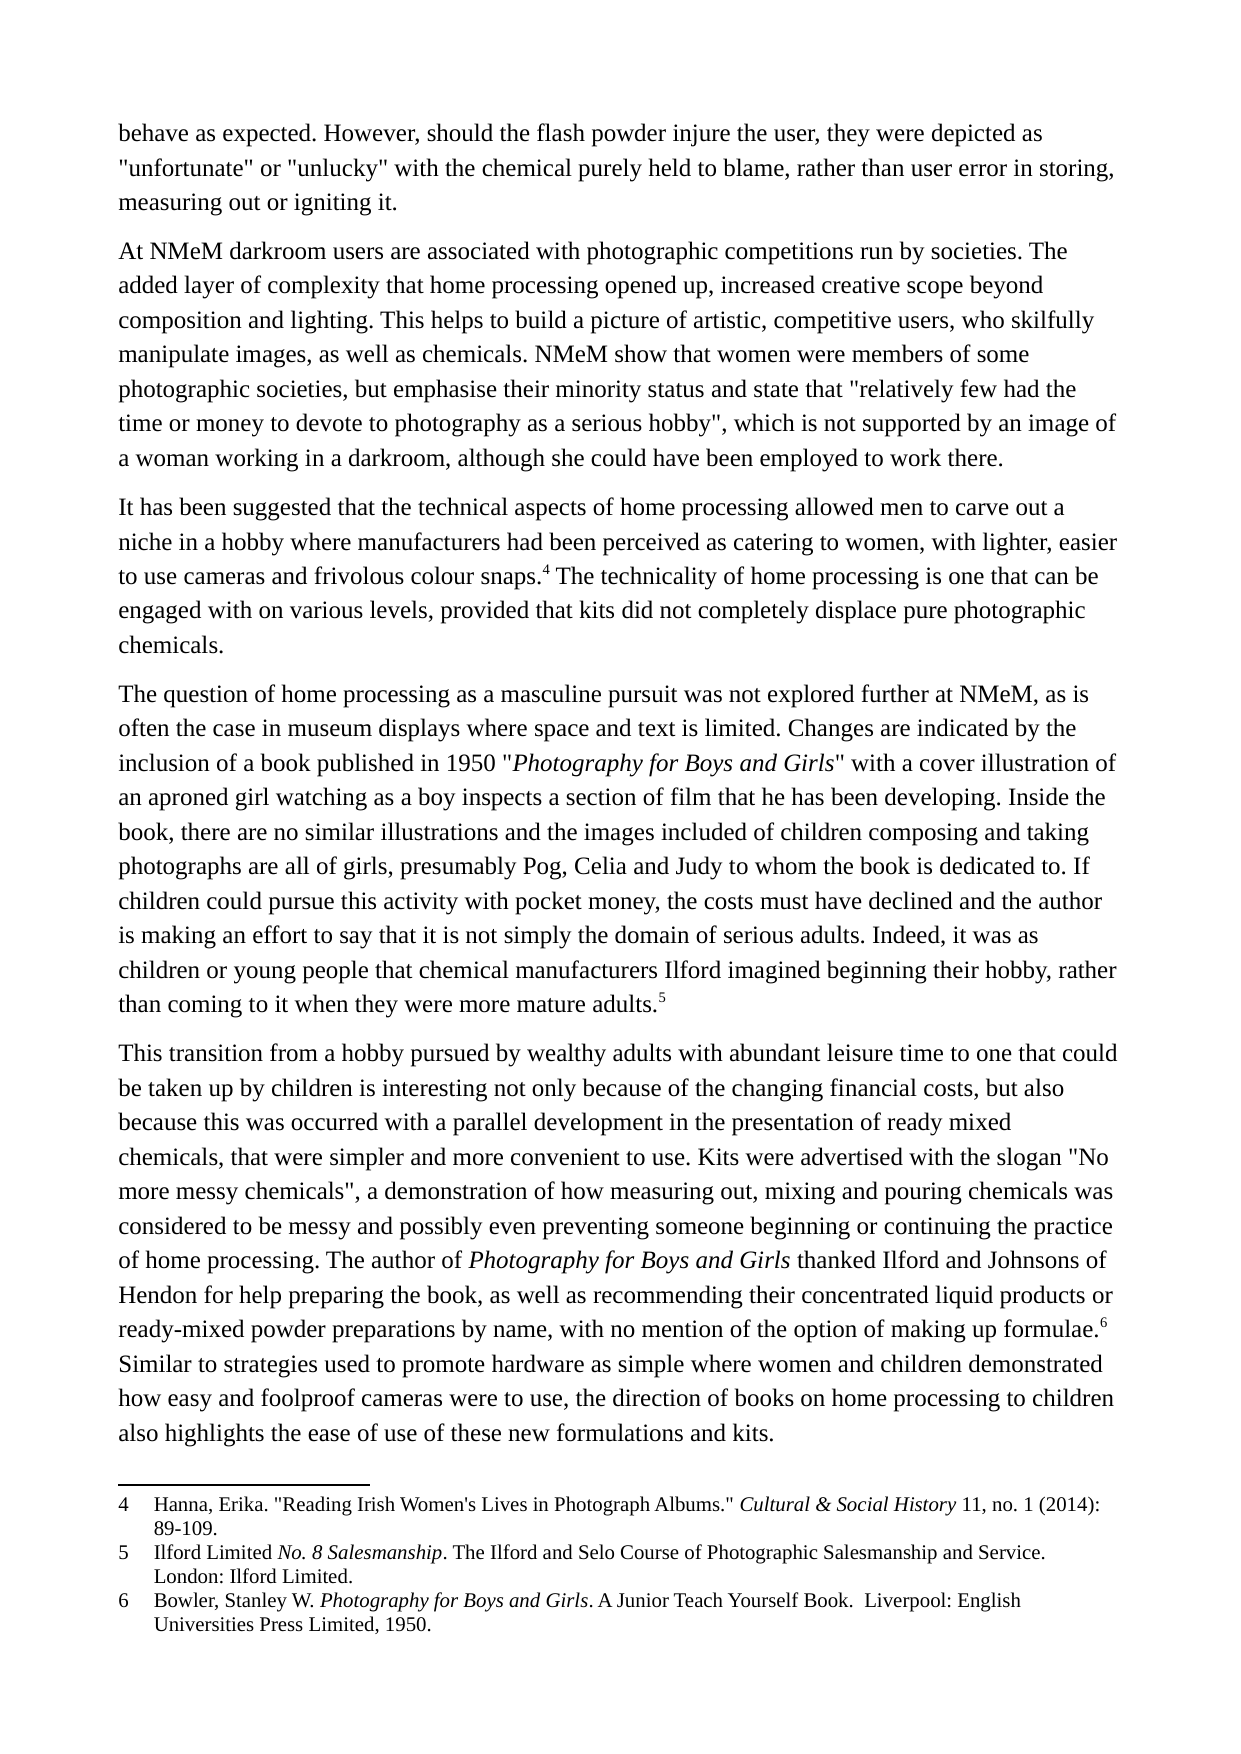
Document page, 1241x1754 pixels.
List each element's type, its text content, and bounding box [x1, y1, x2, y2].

text It has been suggested that the technical aspects of home processing allowed men to carve out a niche in a hobby where manufacturers had been perceived as catering to women, with lighter, easier to use cameras and frivolous colour snaps. The technicality of home processing is one that can be engaged with on various levels, provided that kits did not completely displace pure photographic chemicals. [118, 492, 1122, 659]
text behave as expected. However, should the flash powder injure the user, they were depicted as "unfortunate" or "unlucky" with the chemical purely held to blame, rather than user error in storing, measuring out or igniting it. [118, 118, 1122, 216]
text The question of home processing as a masculine pursuit was not explored further at NMeM, as is often the case in museum displays where space and text is limited. Changes are indicated by the inclusion of a book published in 1950 "Photography for Boys and Girls" with a cover illustration of an aproned girl watching as a boy inspects a section of film that he has been developing. Inside the book, there are no similar illustrations and the images included of children composing and taking photographs are all of girls, presumably Pog, Celia and Judy to whom the book is dedicated to. If children could pursue this activity with pocket money, the costs must have declined and the author is making an effort to say that it is not simply the domain of serious adults. Indeed, it was as children or young people that chemical manufacturers Ilford imagined beginning their hobby, rather than coming to it when they were more mature adults. [118, 679, 1122, 1018]
text This transition from a hobby pursued by wealthy adults with abundant leisure time to one that could be taken up by children is interesting not only because of the changing financial costs, but also because this was occurred with a parallel development in the presentation of ready mixed chemicals, that were simpler and more convenient to use. Kits were advertised with the slogan "No more messy chemicals", a demonstration of how measuring out, mixing and pouring chemicals was considered to be messy and possibly even preventing someone beginning or continuing the practice of home processing. The author of Photography for Boys and Girls thanked Ilford and Johnsons of Hendon for help preparing the book, as well as recommending their concentrated liquid products or ready-mixed powder preparations by name, with no mention of the option of making up formulae. Similar to strategies used to promote hardware as simple where women and children demonstrated how easy and foolproof cameras were to use, the direction of books on home processing to children also highlights the ease of use of these new formulations and kits. [118, 1038, 1122, 1446]
text Hanna, Erika. "Reading Irish Women's Lives in Photograph Albums." Cultural & Social History 11, no. 1 (2014): 89-109. [118, 1491, 1122, 1539]
text Bowler, Stanley W. Photography for Boys and Girls. A Junior Teach Yourself Book. Liverpool: English Universities Press Limited, 1950. [118, 1588, 1122, 1636]
text Ilford Limited No. 8 Salesmanship. The Ilford and Selo Course of Photographic Salesmanship and Service. London: Ilford Limited. [118, 1539, 1122, 1588]
text At NMeM darkroom users are associated with photographic competitions run by societies. The added layer of complexity that home processing opened up, increased creative scope beyond composition and lighting. This helps to build a picture of artistic, competitive users, who skilfully manipulate images, as well as chemicals. NMeM show that women were members of some photographic societies, but emphasise their minority status and state that "relatively few had the time or money to devote to photography as a serious hobby", which is not supported by an image of a woman working in a darkroom, although she could have been employed to work there. [118, 236, 1122, 472]
